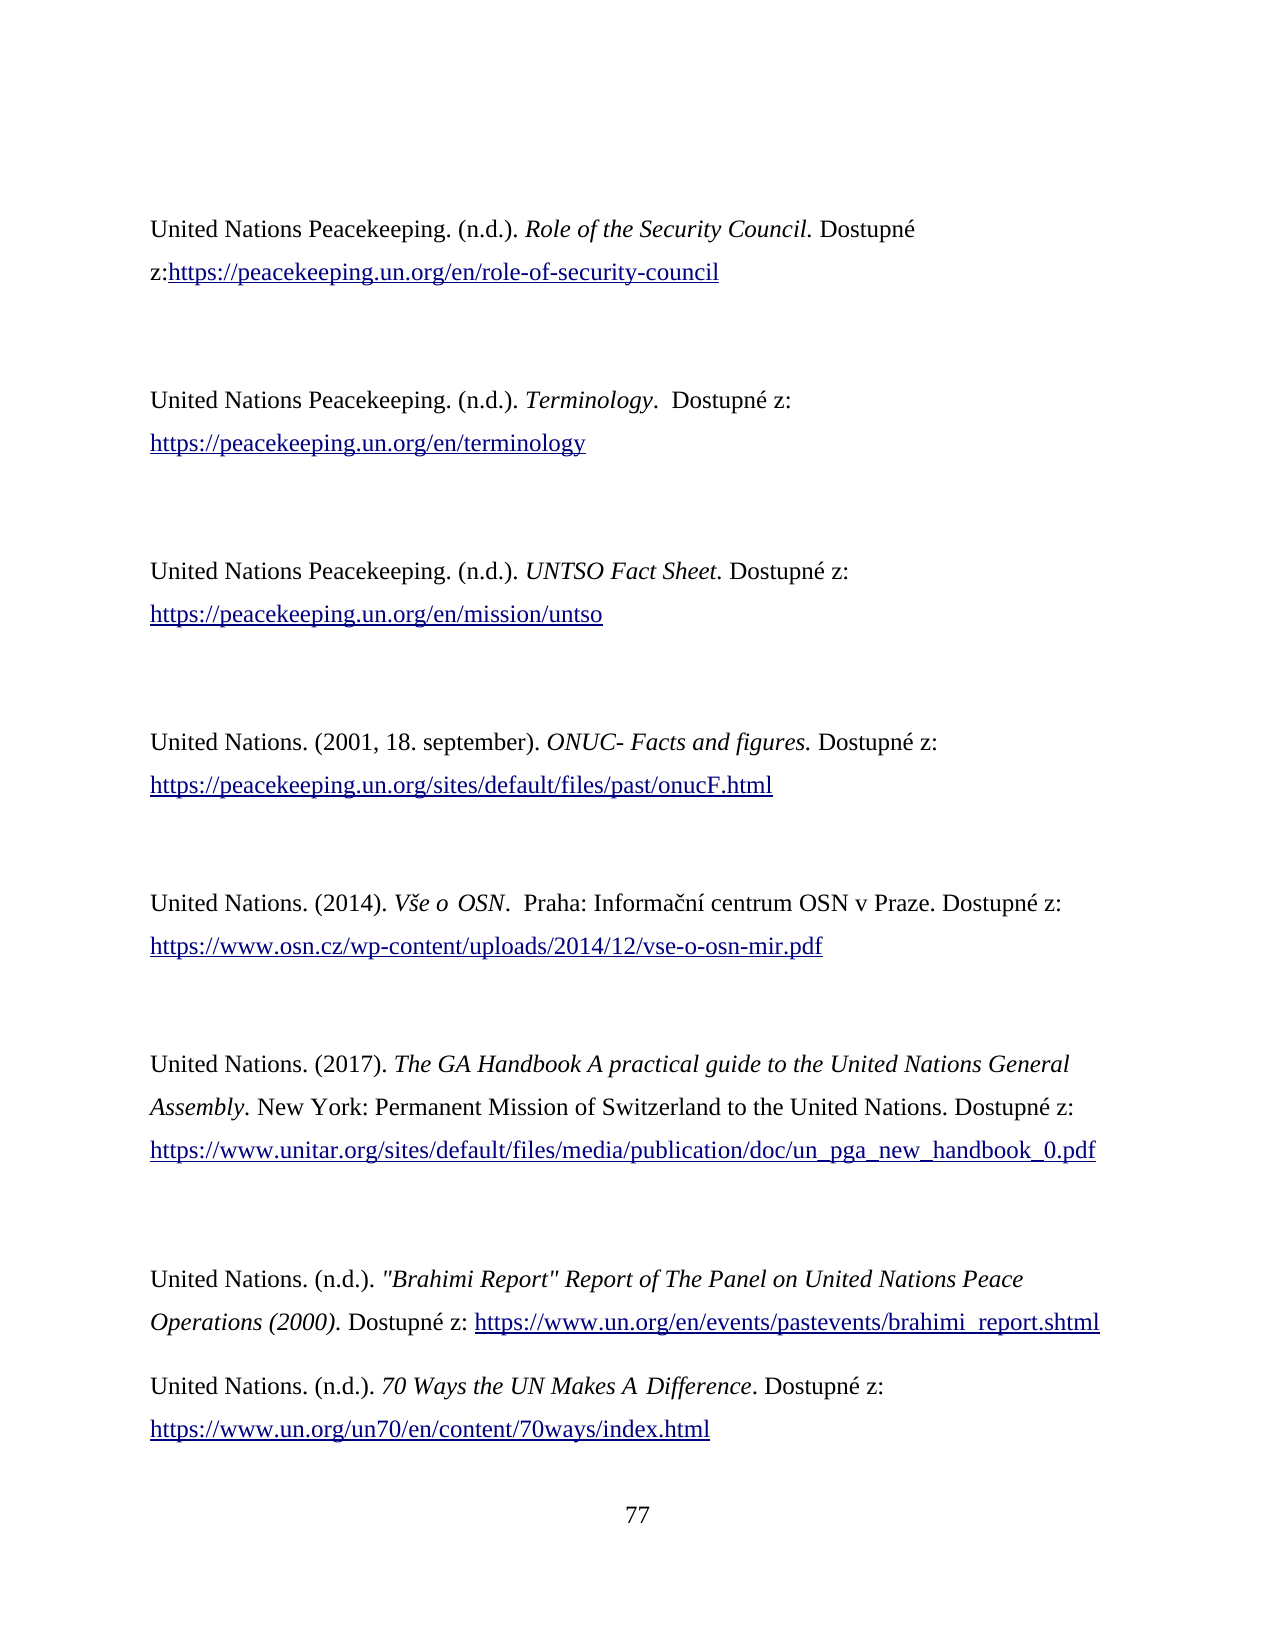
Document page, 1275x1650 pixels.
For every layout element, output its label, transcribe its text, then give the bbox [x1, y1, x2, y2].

text United Nations Peacekeeping. (n.d.). Role of the Security Council. Dostupné z:https://peacekeeping.un.org/en/role-of-security-council [150, 214, 1125, 286]
text United Nations. (2017). The GA Handbook A practical guide to the United Nations General Assembly. New York: Permanent Mission of Switzerland to the United Nations. Dostupné z: https://www.unitar.org/sites/default/files/media/publication/doc/un_pga_new_handbook_0.pdf [150, 1049, 1125, 1164]
text United Nations. (2014). Vše o OSN. Praha: Informační centrum OSN v Praze. Dostupné z: https://www.osn.cz/wp-content/uploads/2014/12/vse-o-osn-mir.pdf [150, 888, 1125, 959]
text United Nations Peacekeeping. (n.d.). Terminology. Dostupné z: https://peacekeeping.un.org/en/terminology [150, 385, 1125, 457]
text United Nations Peacekeeping. (n.d.). UNTSO Fact Sheet. Dostupné z: https://peacekeeping.un.org/en/mission/untso [150, 556, 1125, 628]
text United Nations. (n.d.). 70 Ways the UN Makes A Difference. Dostupné z: https://www.un.org/un70/en/content/70ways/index.html [150, 1371, 1125, 1443]
text United Nations. (n.d.). "Brahimi Report" Report of The Panel on United Nations Peace Operations (2000). Dostupné z: https://www.un.org/en/events/pastevents/brahimi_report.shtml [150, 1264, 1125, 1336]
text United Nations. (2001, 18. september). ONUC- Facts and figures. Dostupné z: https://peacekeeping.un.org/sites/default/files/past/onucF.html [150, 727, 1125, 799]
